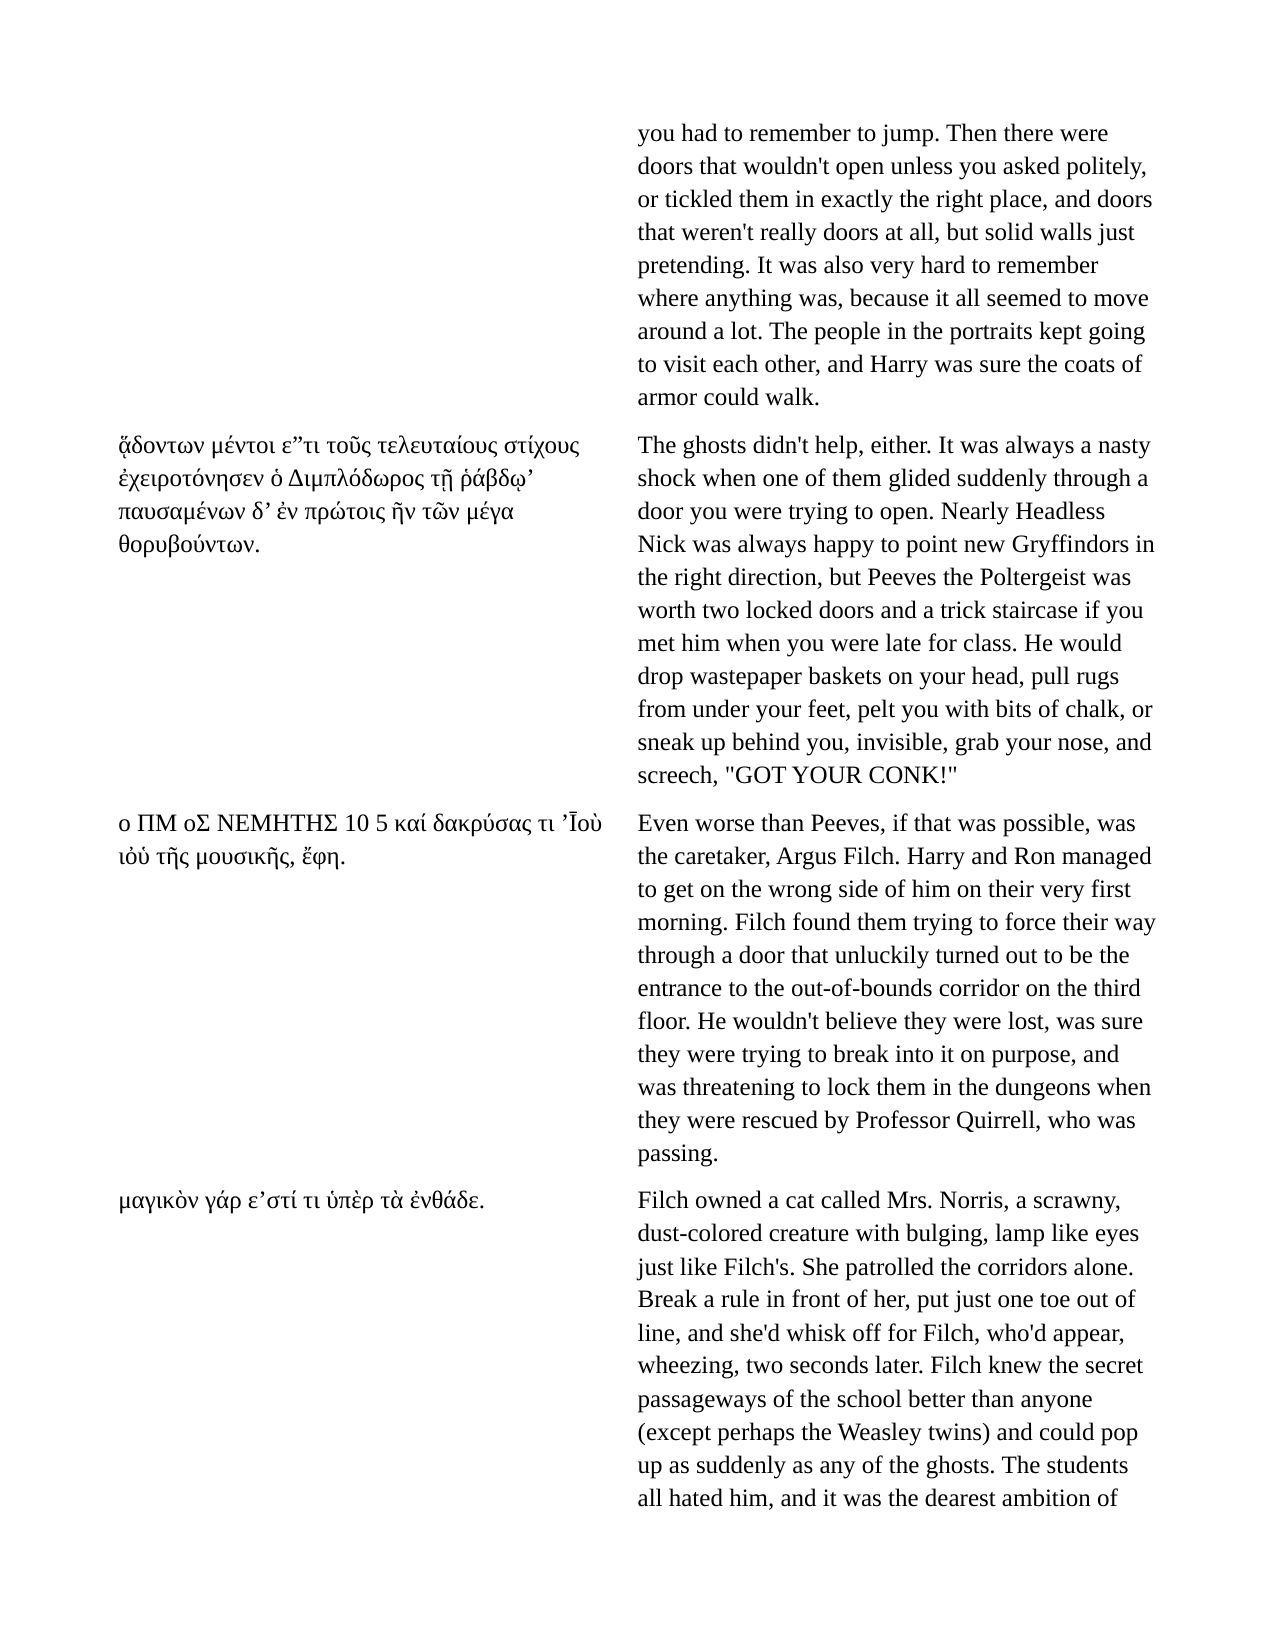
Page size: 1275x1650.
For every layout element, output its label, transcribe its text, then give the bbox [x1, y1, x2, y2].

table_cell ο ΠΜ οΣ ΝΕΜΗΤΗΣ 10 5 καί δακρύσας τι ’Ῑοὺ ιὀὑ τῆς μουσικῆς, ἔφη. [118, 808, 637, 1186]
table_cell ᾅδοντων μέντοι ε”τι τοῦς τελευταίους στίχους ἐχειροτόνησεν ὁ Διμπλόδωρος τῇ ῥάβδῳ’ παυσαμένων δ’ ἐν πρώτοις ῆν τῶν μέγα θορυβούντων. [118, 430, 637, 808]
table_cell Even worse than Peeves, if that was possible, was the caretaker, Argus Filch. Harry and Ron managed to get on the wrong side of him on their very first morning. Filch found them trying to force their way through a door that unluckily turned out to be the entrance to the out-of-bounds corridor on the third floor. He wouldn't believe they were lost, was sure they were trying to break into it on purpose, and was threatening to lock them in the dungeons when they were rescued by Professor Quirrell, who was passing. [638, 808, 1157, 1186]
table_cell μαγικὸν γάρ ε’στί τι ὑπὲρ τὰ ἐνθάδε. [118, 1186, 637, 1511]
table_cell [118, 118, 637, 430]
table_cell Filch owned a cat called Mrs. Norris, a scrawny, dust-colored creature with bulging, lamp like eyes just like Filch's. She patrolled the corridors alone. Break a rule in front of her, put just one toe out of line, and she'd whisk off for Filch, who'd appear, wheezing, two seconds later. Filch knew the secret passageways of the school better than anyone (except perhaps the Weasley twins) and could pop up as suddenly as any of the ghosts. The students all hated him, and it was the dearest ambition of [638, 1186, 1157, 1511]
table_cell The ghosts didn't help, either. It was always a nasty shock when one of them glided suddenly through a door you were trying to open. Nearly Headless Nick was always happy to point new Gryffindors in the right direction, but Peeves the Poltergeist was worth two locked doors and a trick staircase if you met him when you were late for class. He would drop wastepaper baskets on your head, pull rugs from under your feet, pelt you with bits of chalk, or sneak up behind you, invisible, grab your nose, and screech, "GOT YOUR CONK!" [638, 430, 1157, 808]
table_cell you had to remember to jump. Then there were doors that wouldn't open unless you asked politely, or tickled them in exactly the right place, and doors that weren't really doors at all, but solid walls just pretending. It was also very hard to remember where anything was, because it all seemed to move around a lot. The people in the portraits kept going to visit each other, and Harry was sure the coats of armor could walk. [638, 118, 1157, 430]
